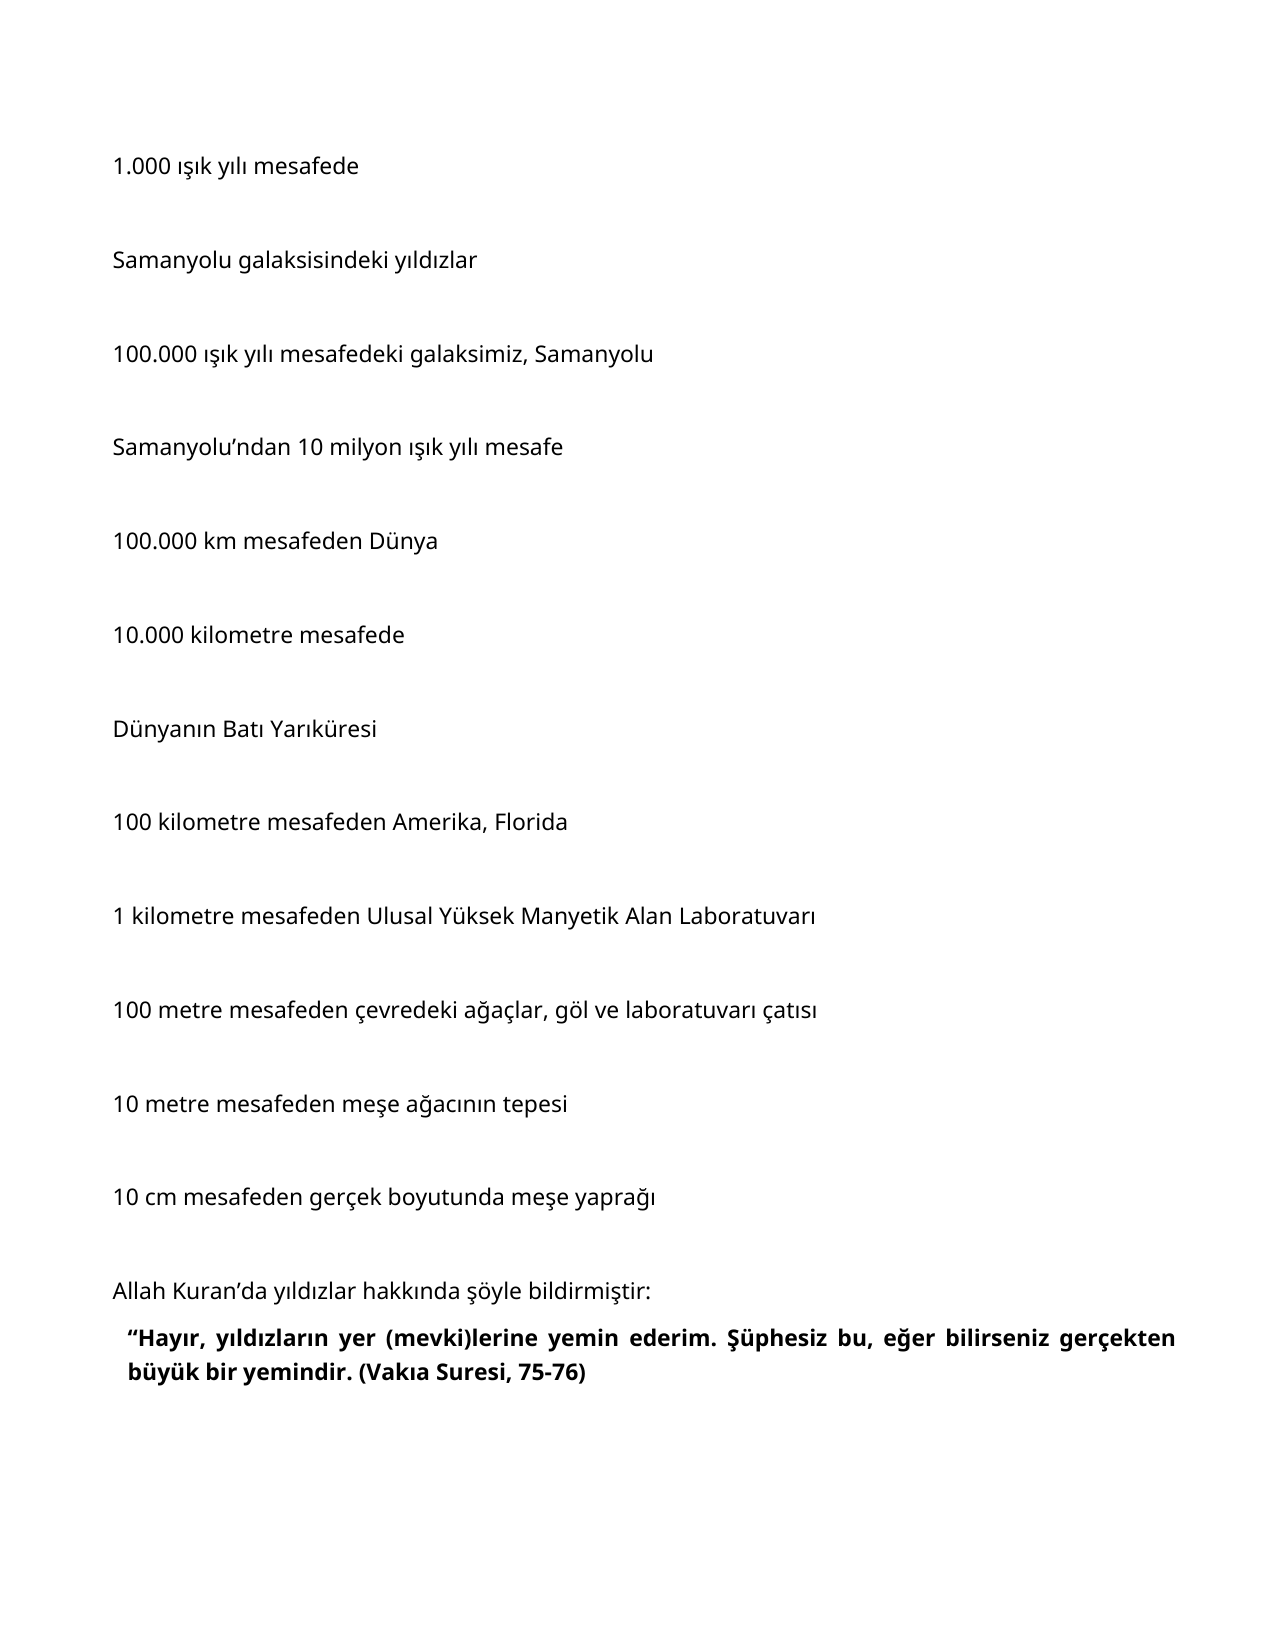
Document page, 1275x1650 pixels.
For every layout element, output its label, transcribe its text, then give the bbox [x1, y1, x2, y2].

text Dünyanın Batı Yarıküresi [75, 712, 1200, 744]
text 10 metre mesafeden meşe ağacının tepesi [75, 1087, 1200, 1119]
text 100 metre mesafeden çevredeki ağaçlar, göl ve laboratuvarı çatısı [75, 994, 1200, 1025]
text 100.000 km mesafeden Dünya [75, 525, 1200, 556]
text 1.000 ışık yılı mesafede [112, 150, 1200, 181]
text 100.000 ışık yılı mesafedeki galaksimiz, Samanyolu [75, 337, 1200, 369]
text 100 kilometre mesafeden Amerika, Florida [75, 806, 1200, 837]
text Samanyolu galaksisindeki yıldızlar [75, 244, 1200, 275]
text Samanyolu’ndan 10 milyon ışık yılı mesafe [75, 431, 1200, 462]
text 10 cm mesafeden gerçek boyutunda meşe yaprağı [75, 1181, 1200, 1212]
text Allah Kuran’da yıldızlar hakkında şöyle bildirmiştir: [75, 1275, 1200, 1306]
text “Hayır, yıldızların yer (mevki)lerine yemin ederim. Şüphesiz bu, eğer bilirseniz gerçekten büyük bir yemindir. (Vakıa Suresi, 75-76) [127, 1322, 1177, 1387]
text 10.000 kilometre mesafede [75, 619, 1200, 650]
text 1 kilometre mesafeden Ulusal Yüksek Manyetik Alan Laboratuvarı [75, 900, 1200, 931]
